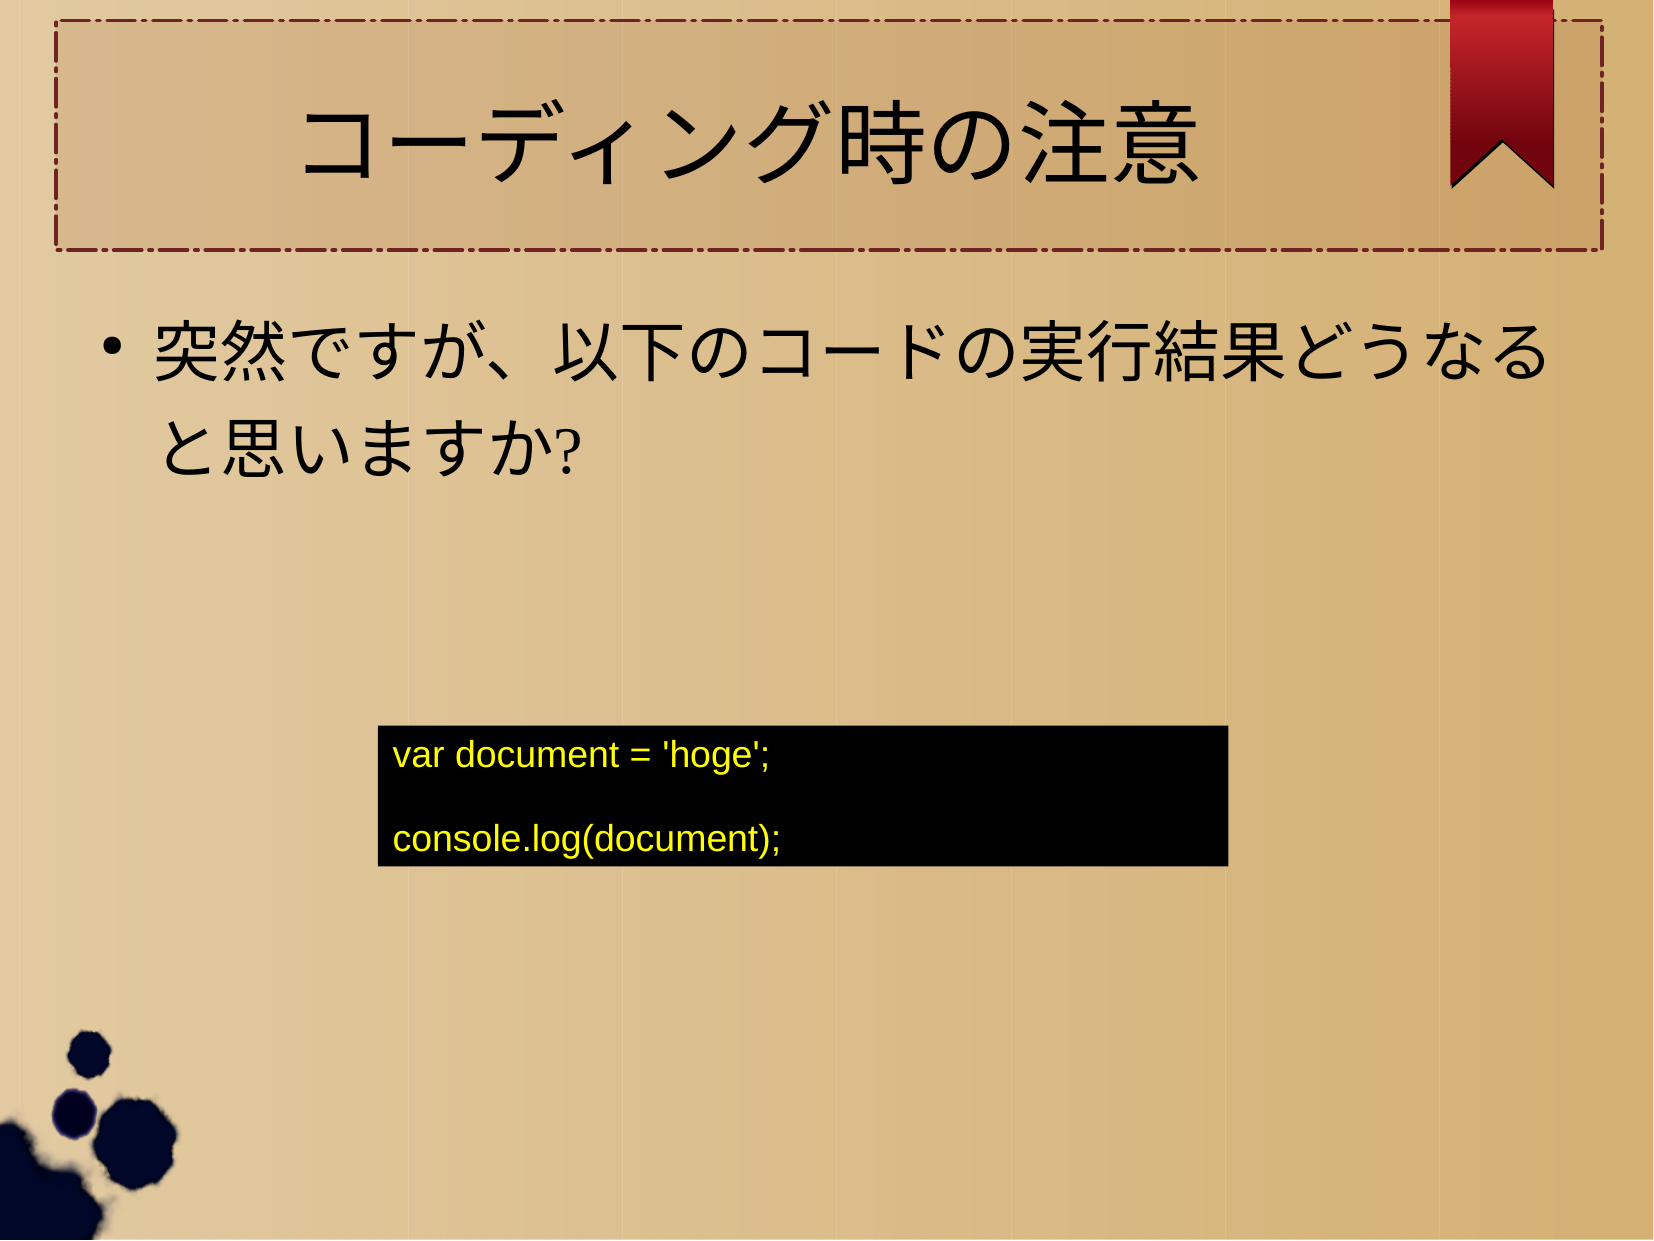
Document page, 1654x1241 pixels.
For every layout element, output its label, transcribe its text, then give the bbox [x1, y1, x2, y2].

list 突然ですが、以下のコードの実行結果どうなると思いますか? [82, 299, 1571, 1019]
text_box var document = 'hoge'; console.log(document); [377, 725, 1229, 863]
title コーディング時の注意 [82, 47, 1412, 229]
